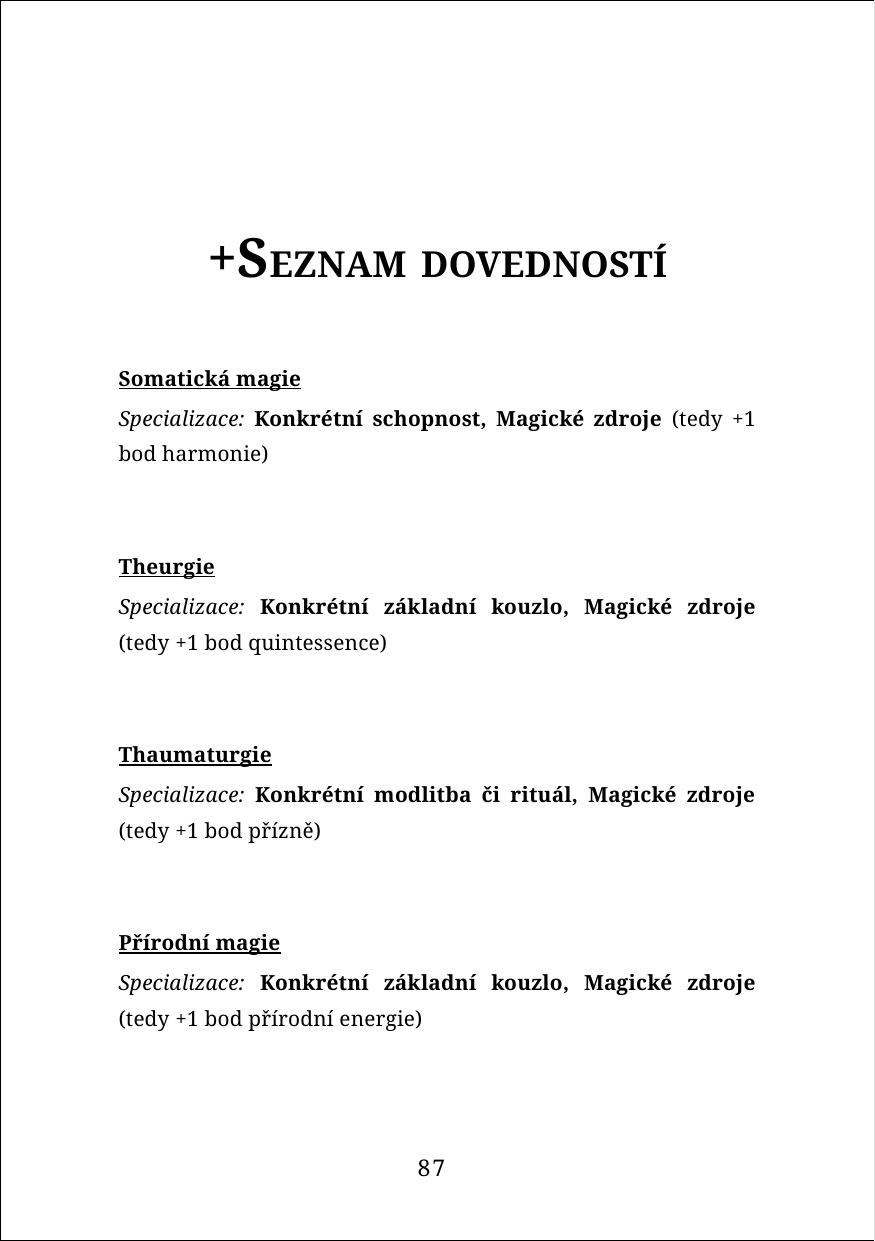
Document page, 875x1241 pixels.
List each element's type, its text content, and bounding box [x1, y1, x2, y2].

text Specializace: Konkrétní základní kouzlo, Magické zdroje (tedy +1 bod přírodní energie) [118, 968, 756, 1032]
text Specializace: Konkrétní schopnost, Magické zdroje (tedy +1 bod harmonie) [118, 404, 756, 468]
subtitle Thaumaturgie [118, 740, 756, 768]
subtitle Přírodní magie [118, 928, 756, 957]
subtitle Somatická magie [118, 364, 756, 392]
subtitle +Seznam dovedností [118, 219, 756, 293]
text Specializace: Konkrétní modlitba či rituál, Magické zdroje (tedy +1 bod přízně) [118, 780, 756, 844]
text Specializace: Konkrétní základní kouzlo, Magické zdroje (tedy +1 bod quintessence) [118, 592, 756, 656]
subtitle Theurgie [118, 552, 756, 580]
